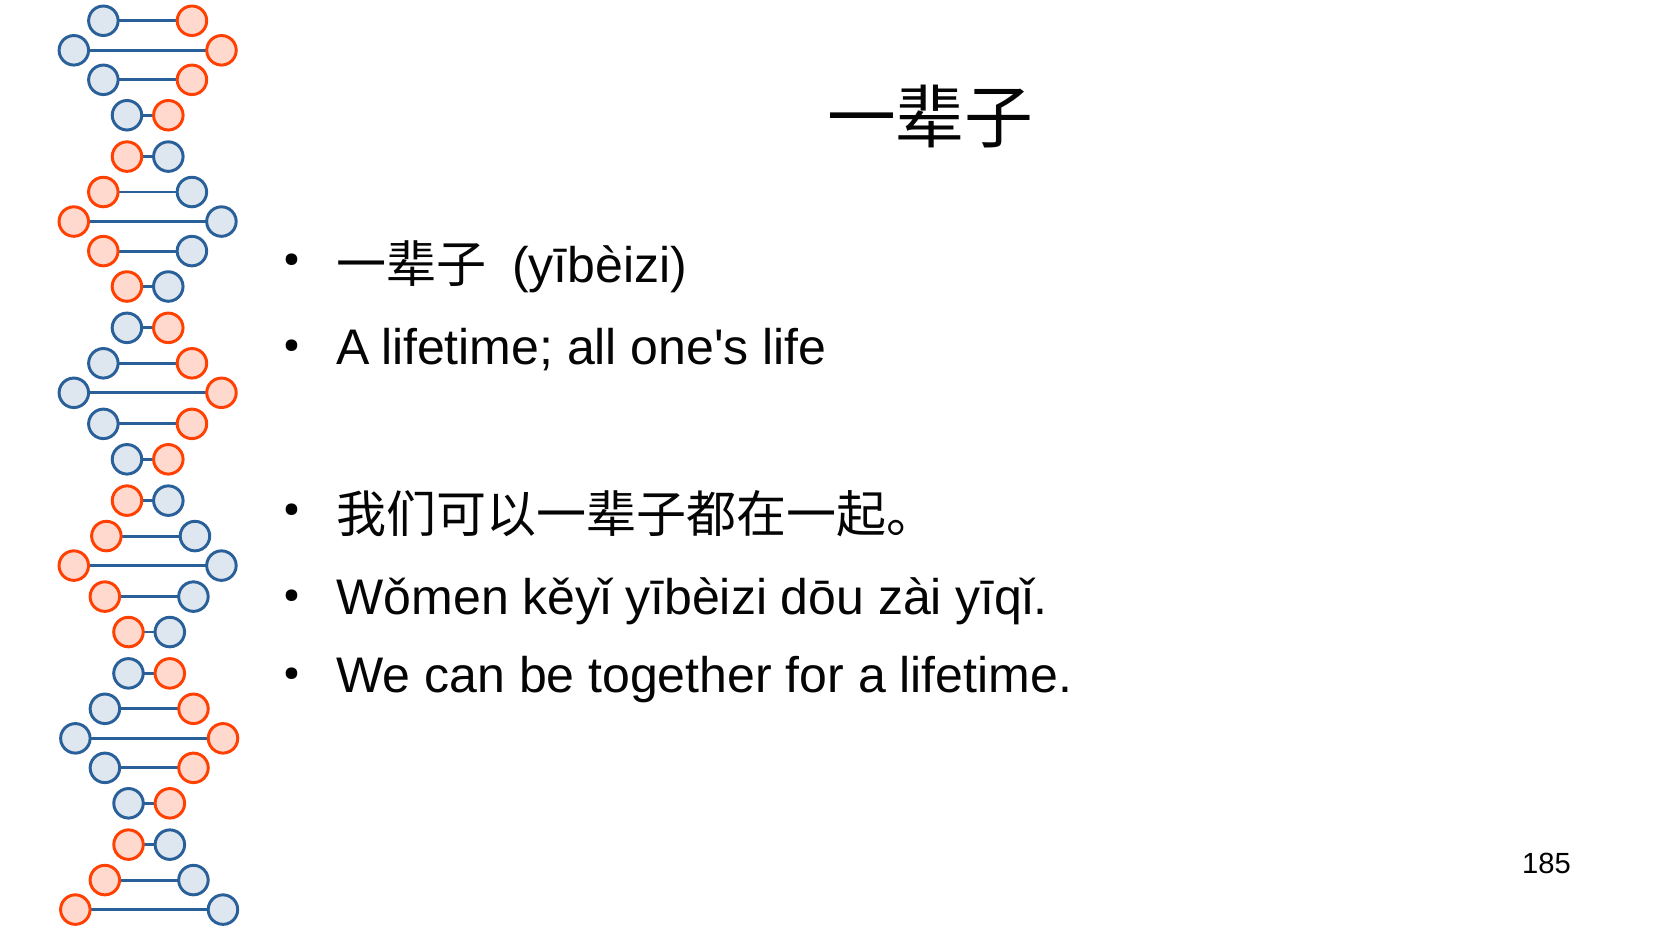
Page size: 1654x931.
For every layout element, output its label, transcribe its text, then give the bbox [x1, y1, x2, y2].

title 一辈子 [265, 35, 1595, 189]
list 一辈子 (yībèizi) A lifetime; all one's life 我们可以一辈子都在一起。 Wǒmen kěyǐ yībèizi dōu zài yīqǐ. We can be together for a lifetime. [265, 224, 1595, 764]
